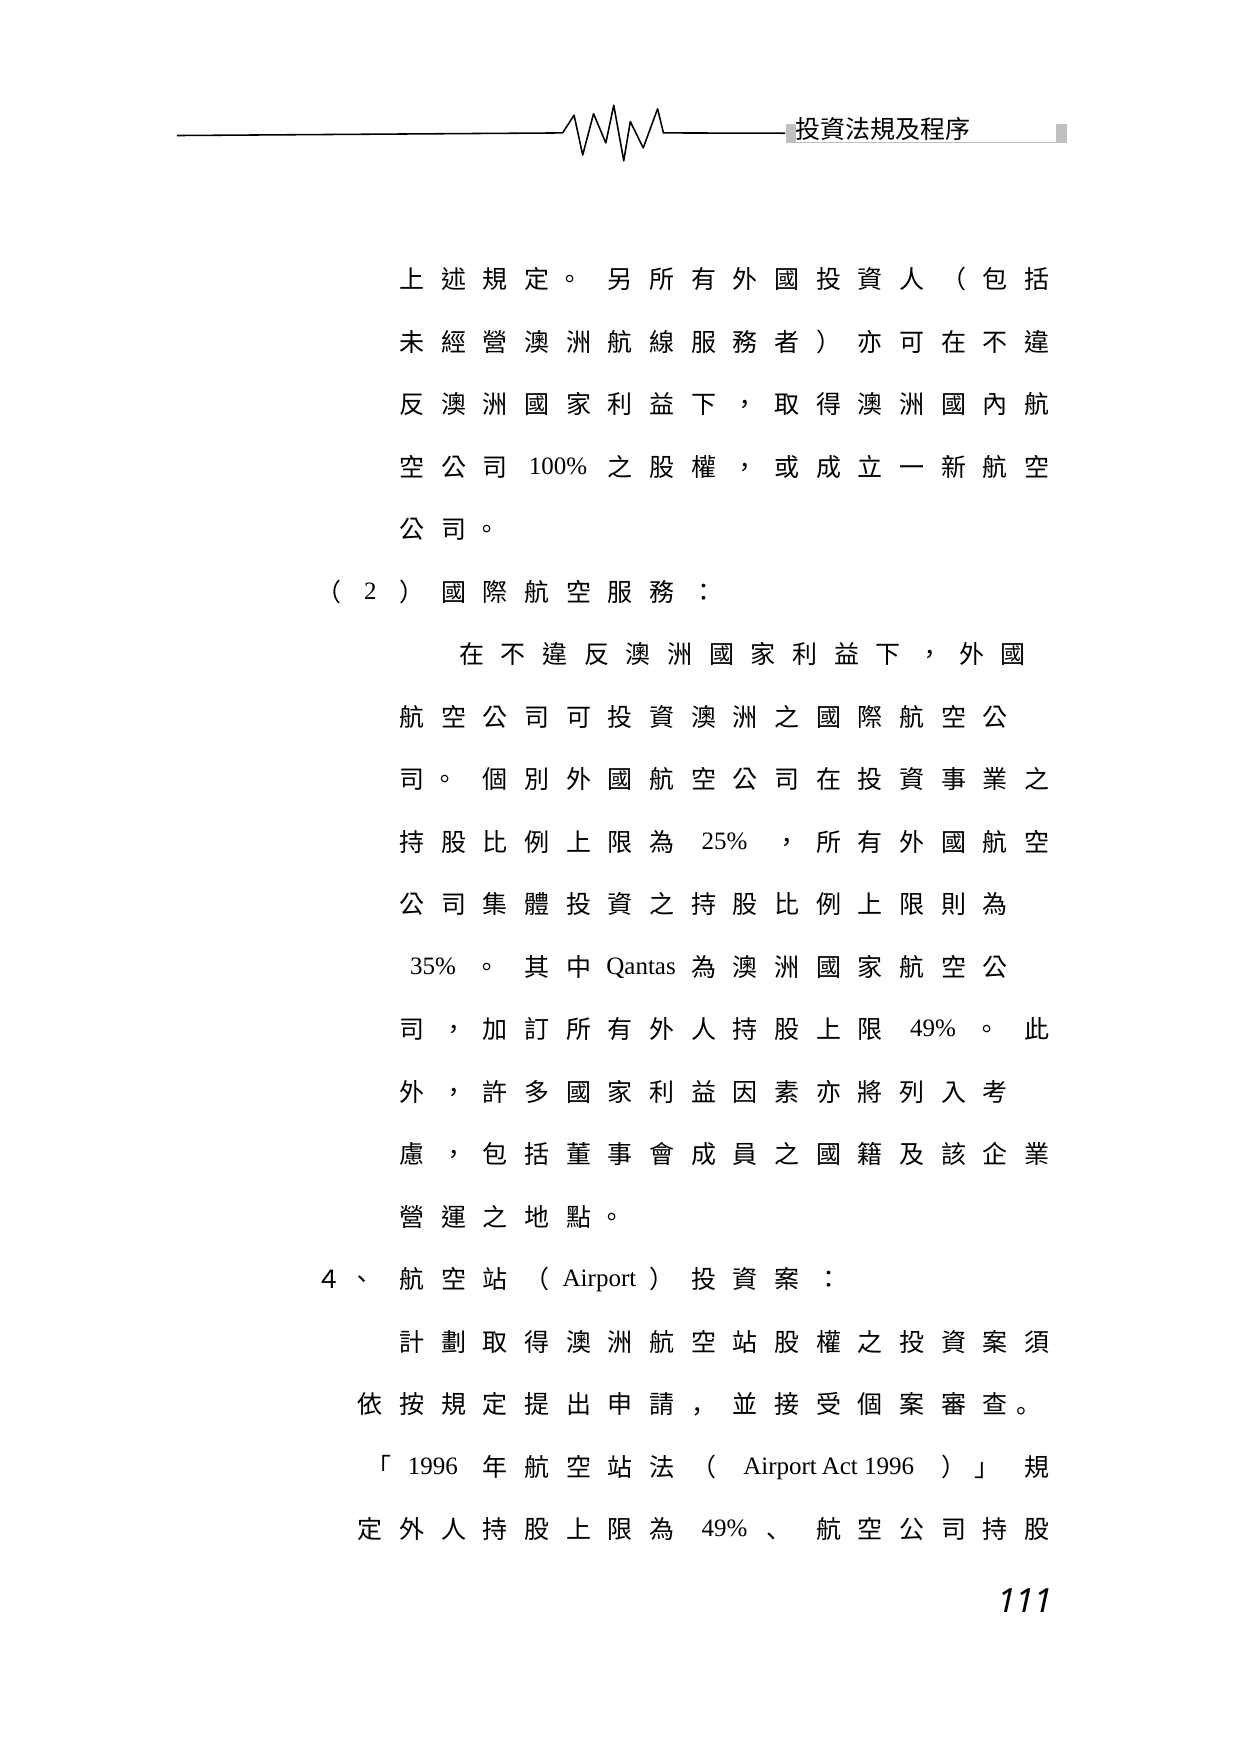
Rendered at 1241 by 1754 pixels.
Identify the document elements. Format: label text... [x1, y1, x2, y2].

text 在不違反澳洲國家利益下，外國航空公司可投資澳洲之國際航空公司。個別外國航空公司在投資事業之持股比例上限為25%，所有外國航空公司集體投資之持股比例上限則為35%。其中Qantas為澳洲國家航空公司，加訂所有外人持股上限49%。此外，許多國家利益因素亦將列入考慮，包括董事會成員之國籍及該企業營運之地點。 [306, 611, 1058, 1236]
text ４、航空站（Airport）投資案： [281, 1236, 1058, 1299]
text 上述規定。另所有外國投資人（包括未經營澳洲航線服務者）亦可在不違反澳洲國家利益下，取得澳洲國內航空公司100%之股權，或成立一新航空公司。 [306, 236, 1058, 549]
text 計劃取得澳洲航空站股權之投資案須依按規定提出申請，並接受個案審查。「1996年航空站法（Airport Act 1996）」規定外人持股上限為49%、航空公司持股 [330, 1299, 1058, 1549]
text （2）國際航空服務： [306, 549, 1058, 611]
